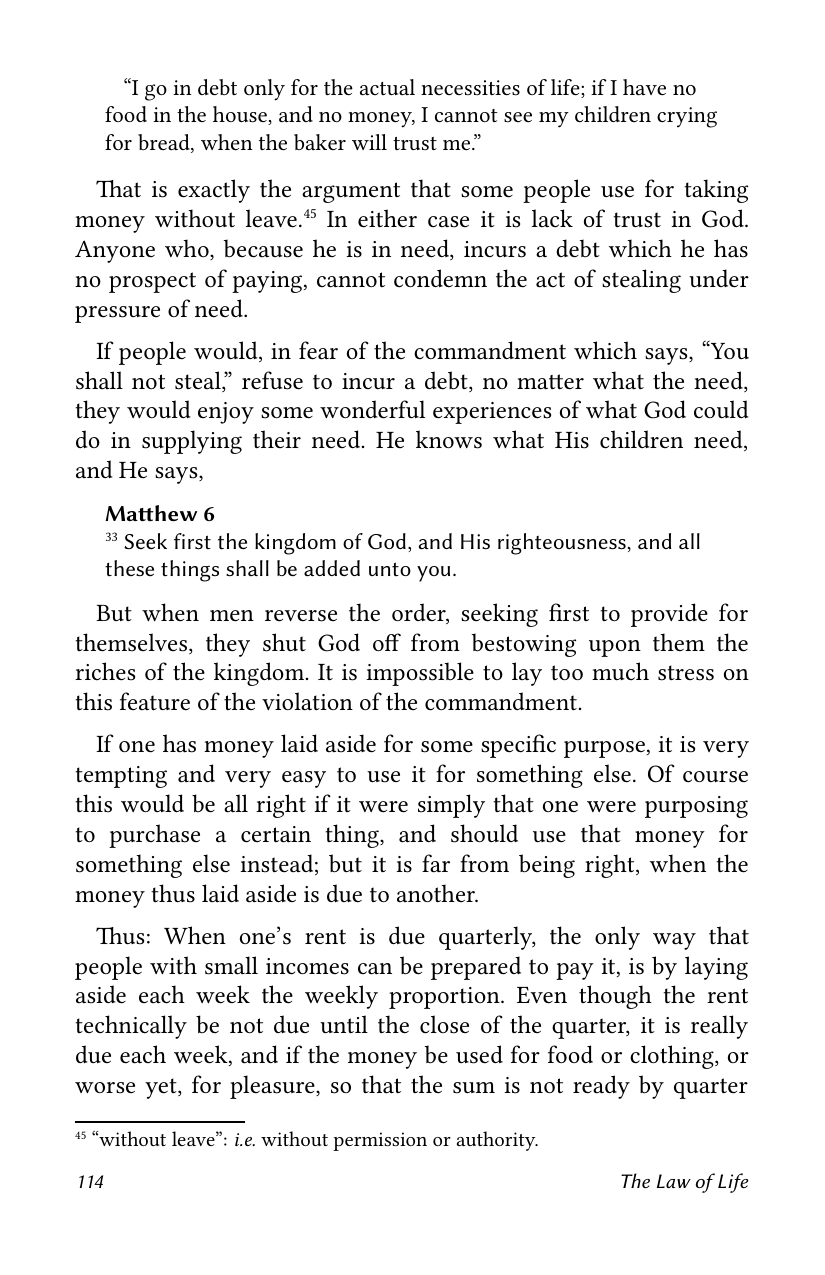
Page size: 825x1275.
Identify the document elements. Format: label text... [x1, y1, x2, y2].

text But when men reverse the order, seeking first to provide for themselves, they shut God off from bestowing upon them the riches of the kingdom. It is impossible to lay too much stress on this feature of the violation of the commandment. [75, 599, 750, 717]
text If people would, in fear of the commandment which says, “You shall not steal,” refuse to incur a debt, no matter what the need, they would enjoy some wonderful experiences of what God could do in supplying their need. He knows what His children need, and He says, [75, 337, 750, 485]
text 33 Seek first the kingdom of God, and His righteousness, and all these things shall be added unto you. [105, 529, 720, 582]
text Thus: When one’s rent is due quarterly, the only way that people with small incomes can be prepared to pay it, is by laying aside each week the weekly proportion. Even though the rent technically be not due until the close of the quarter, it is really due each week, and if the money be used for food or clothing, or worse yet, for pleasure, so that the sum is not ready by quarter [75, 922, 750, 1100]
text “I go in debt only for the actual necessities of life; if I have no food in the house, and no money, I cannot see my children crying for bread, when the baker will trust me.” [105, 75, 720, 156]
text “without leave”: i.e. without permission or authority. [75, 1128, 750, 1152]
text That is exactly the argument that some people use for taking money without leave. In either case it is lack of trust in God. Anyone who, because he is in need, incurs a debt which he has no prospect of paying, cannot condemn the act of stealing under pressure of need. [75, 175, 750, 323]
text Matthew 6 [105, 501, 750, 527]
text If one has money laid aside for some specific purpose, it is very tempting and very easy to use it for something else. Of course this would be all right if it were simply that one were purposing to purchase a certain thing, and should use that money for something else instead; but it is far from being right, when the money thus laid aside is due to another. [75, 730, 750, 908]
